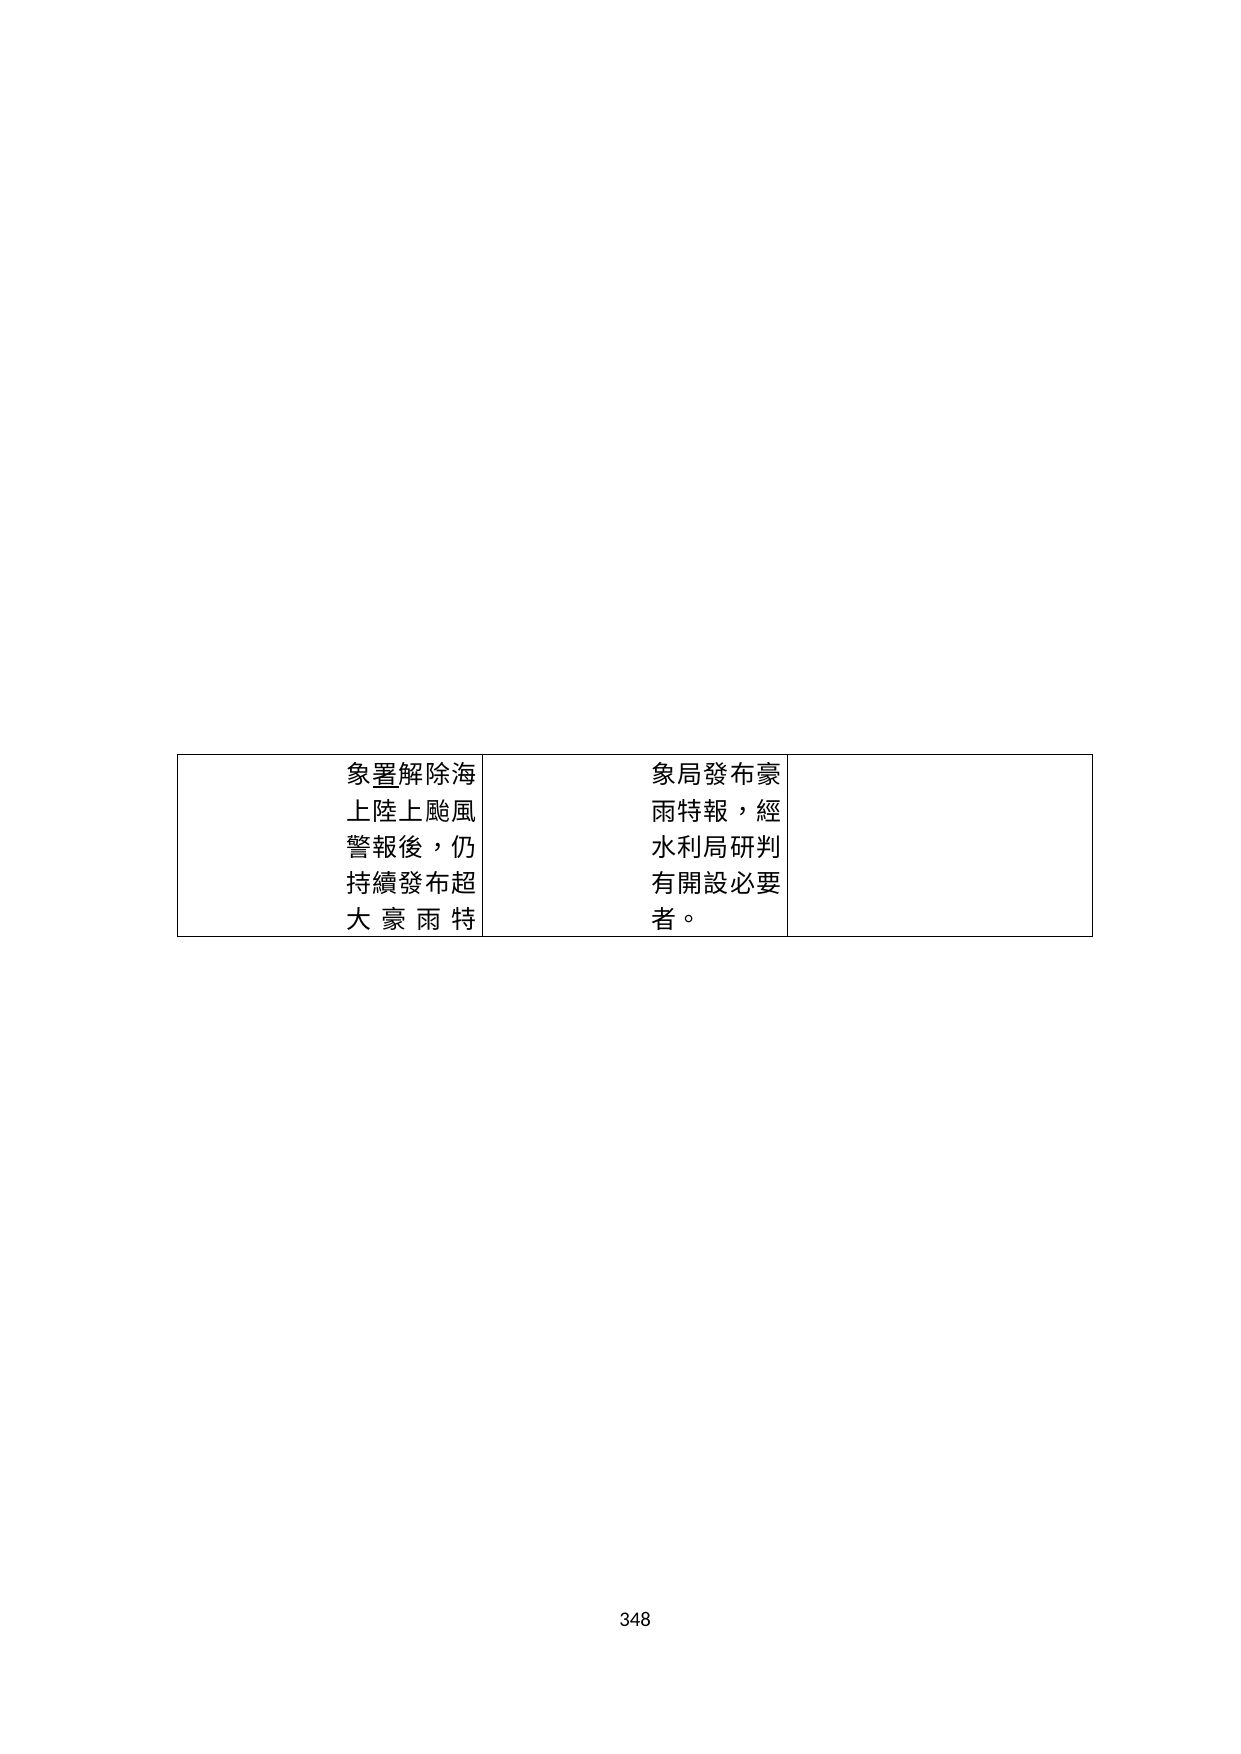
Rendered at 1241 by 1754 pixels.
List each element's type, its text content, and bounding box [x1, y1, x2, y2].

table_cell 象局發布豪雨特報，經水利局研判有開設必要者。 [483, 755, 787, 936]
table_cell [788, 755, 1092, 936]
table_cell 象署解除海上陸上颱風警報後，仍持續發布超大豪雨特 [178, 755, 482, 936]
